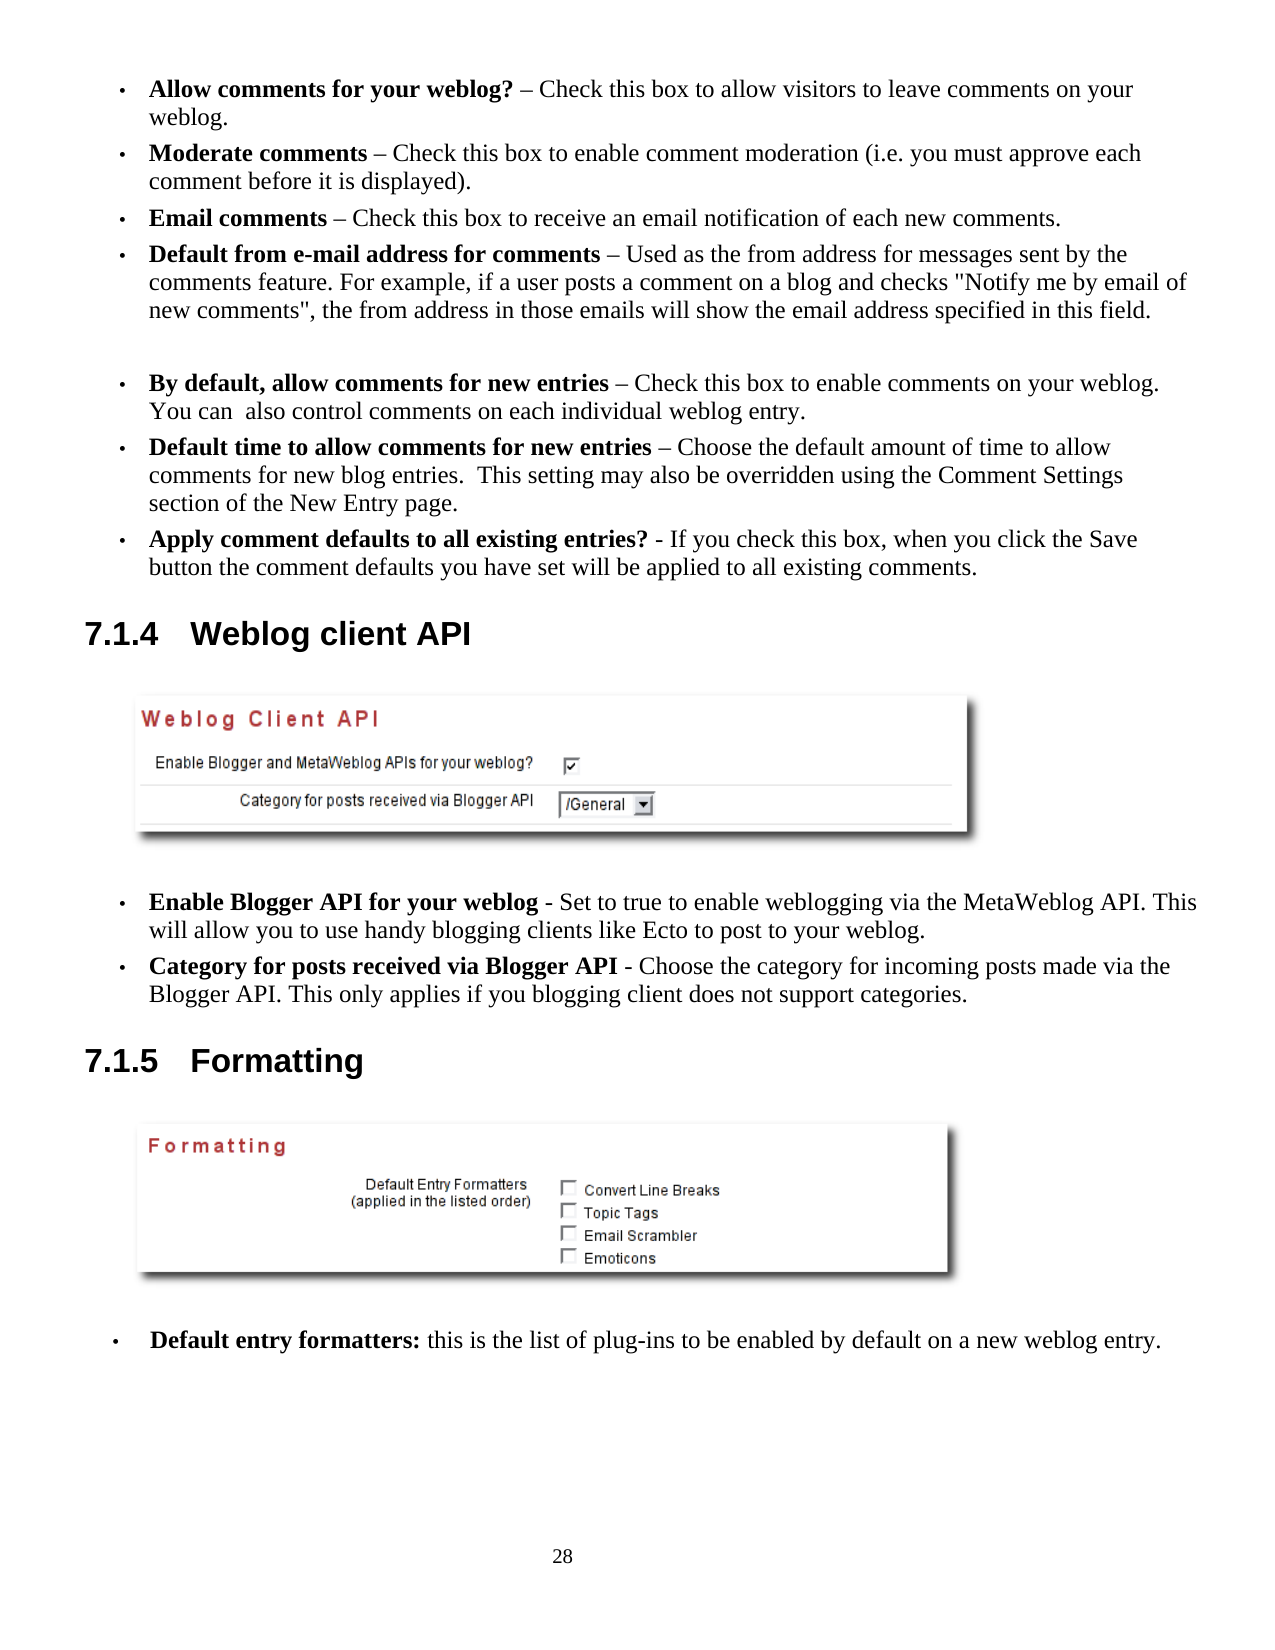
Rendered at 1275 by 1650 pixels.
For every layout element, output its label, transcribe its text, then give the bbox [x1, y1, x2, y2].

list Default from e-mail address for comments – Used as the from address for messages sent by the comments feature. For example, if a user posts a comment on a blog and checks "Notify me by email of new comments", the from address in those emails will show the email address specified in this field. [119, 240, 1200, 323]
list Email comments – Check this box to receive an email notification of each new comments. [119, 204, 1200, 231]
list Enable Blogger API for your weblog - Set to true to enable weblogging via the MetaWeblog API. This will allow you to use handy blogging clients like Ecto to post to your weblog. [119, 888, 1200, 943]
list Default time to allow comments for new entries – Choose the default amount of time to allow comments for new blog entries. This setting may also be overridden using the Comment Settings section of the New Entry page. [119, 433, 1200, 517]
list Default entry formatters: this is the list of plug-ins to be enabled by default on a new weblog entry. [112, 1326, 1200, 1354]
subtitle Formatting [75, 1042, 1200, 1079]
list Allow comments for your weblog? – Check this box to allow visitors to leave comments on your weblog. [119, 75, 1200, 130]
picture [131, 1118, 966, 1290]
list Category for posts received via Blogger API - Choose the category for incoming posts made via the Blogger API. This only applies if you blogging client does not support categories. [119, 952, 1200, 1008]
list Moderate comments – Check this box to enable comment moderation (i.e. you must approve each comment before it is displayed). [119, 139, 1200, 195]
picture [129, 689, 986, 852]
list Apply comment defaults to all existing entries? - If you check this box, when you click the Save button the comment defaults you have set will be applied to all existing comments. [119, 526, 1200, 581]
subtitle Weblog client API [75, 615, 1200, 652]
list By default, allow comments for new entries – Check this box to enable comments on your weblog. You can also control comments on each individual weblog entry. [119, 369, 1200, 424]
